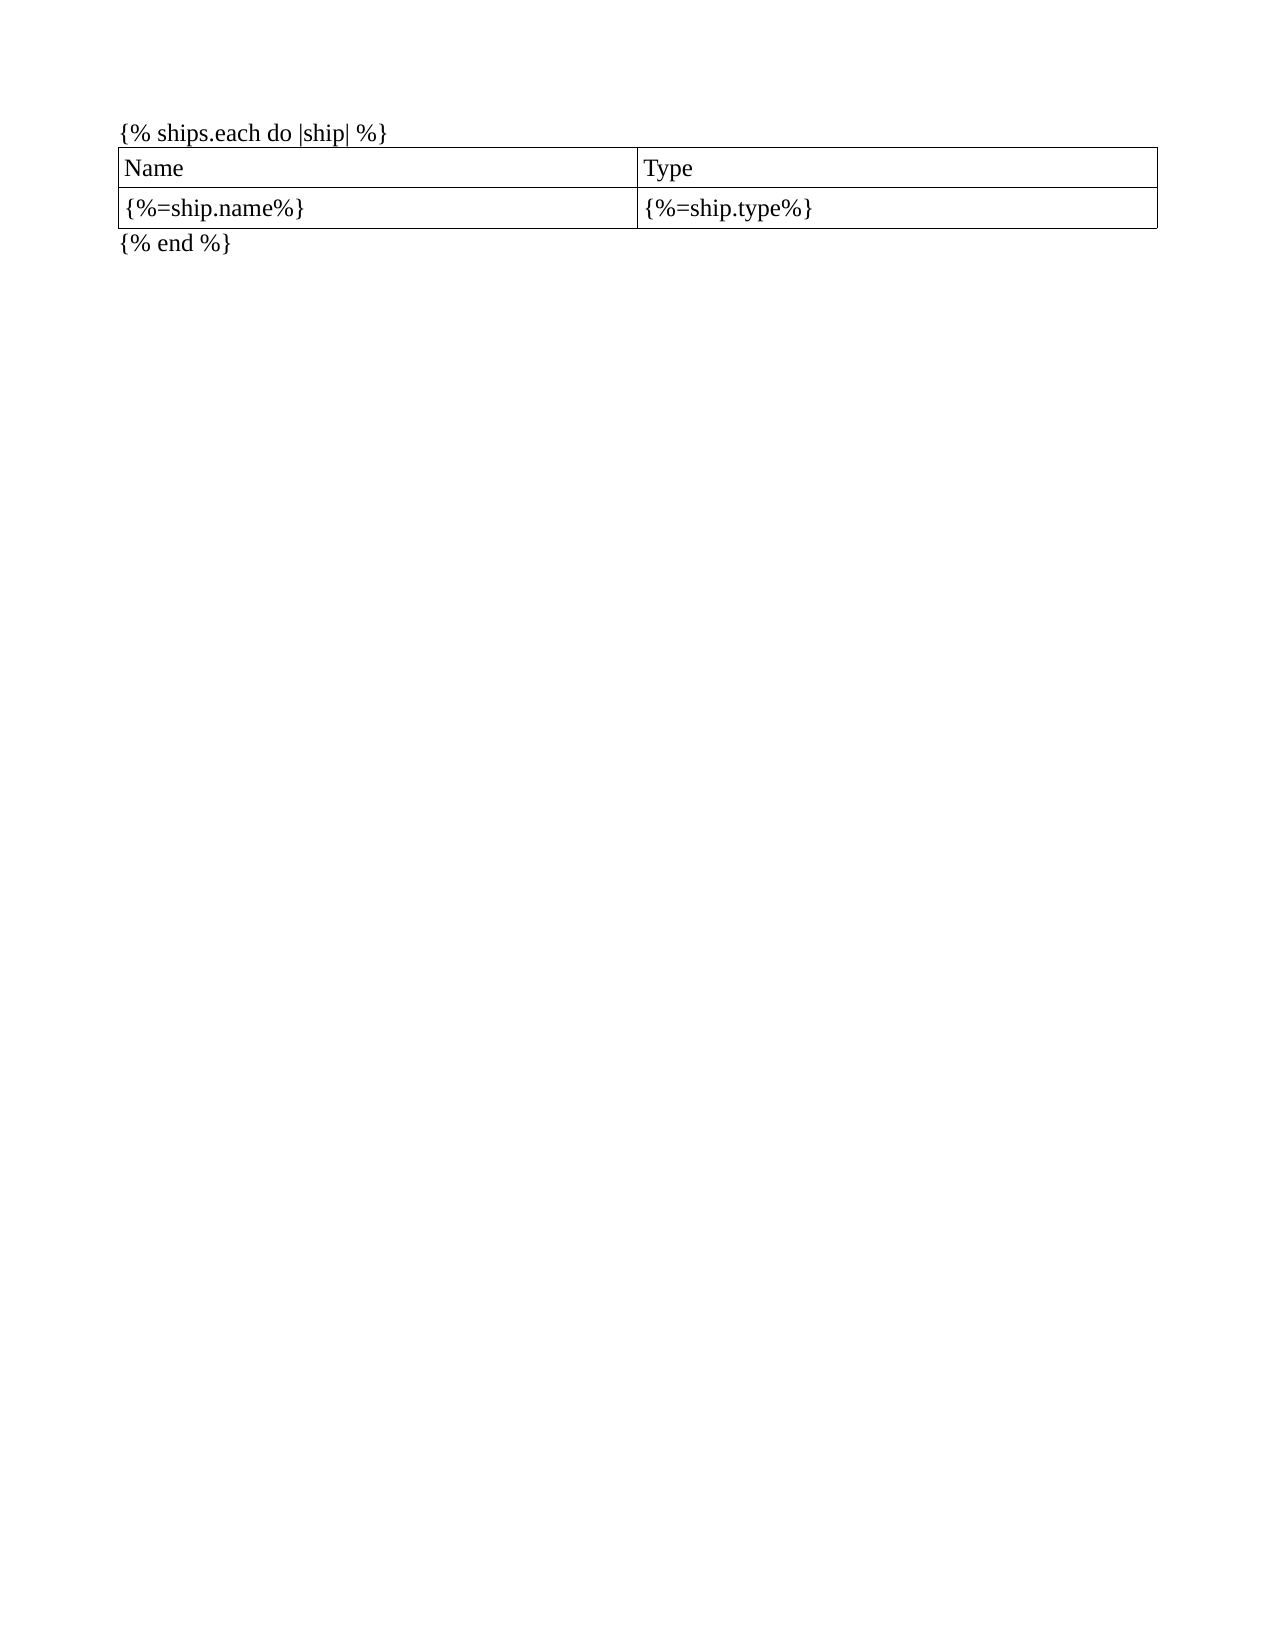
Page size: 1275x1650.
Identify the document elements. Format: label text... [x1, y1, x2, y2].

text {% ships.each do |ship| %} [118, 118, 1157, 147]
table_header Name [119, 148, 637, 187]
table_header Type [638, 148, 1157, 187]
table_cell {%=ship.name%} [119, 188, 637, 227]
text {% end %} [118, 229, 1157, 256]
table_cell {%=ship.type%} [638, 188, 1157, 227]
